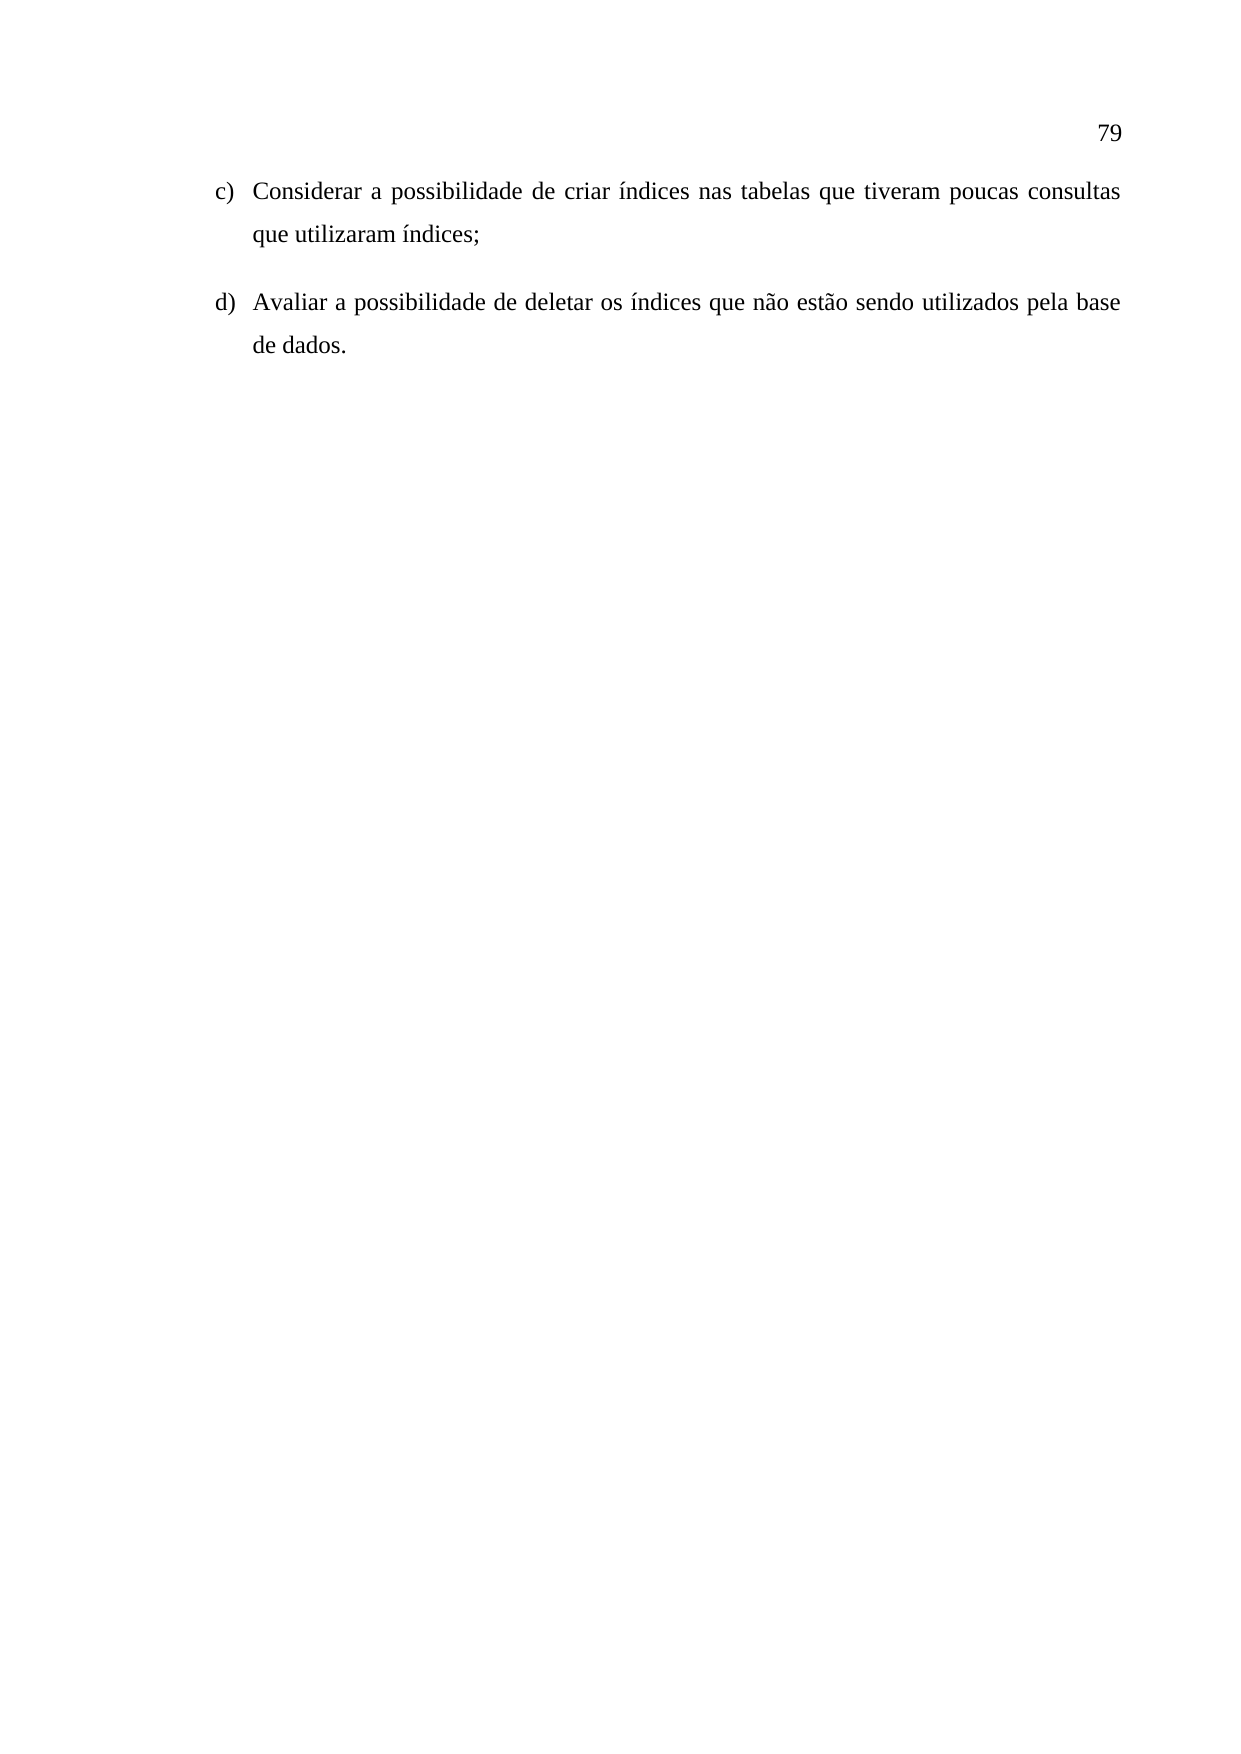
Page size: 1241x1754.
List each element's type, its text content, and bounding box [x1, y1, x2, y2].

list Avaliar a possibilidade de deletar os índices que não estão sendo utilizados pela base de dados. [215, 287, 1122, 359]
list Considerar a possibilidade de criar índices nas tabelas que tiveram poucas consultas que utilizaram índices; [215, 176, 1122, 248]
